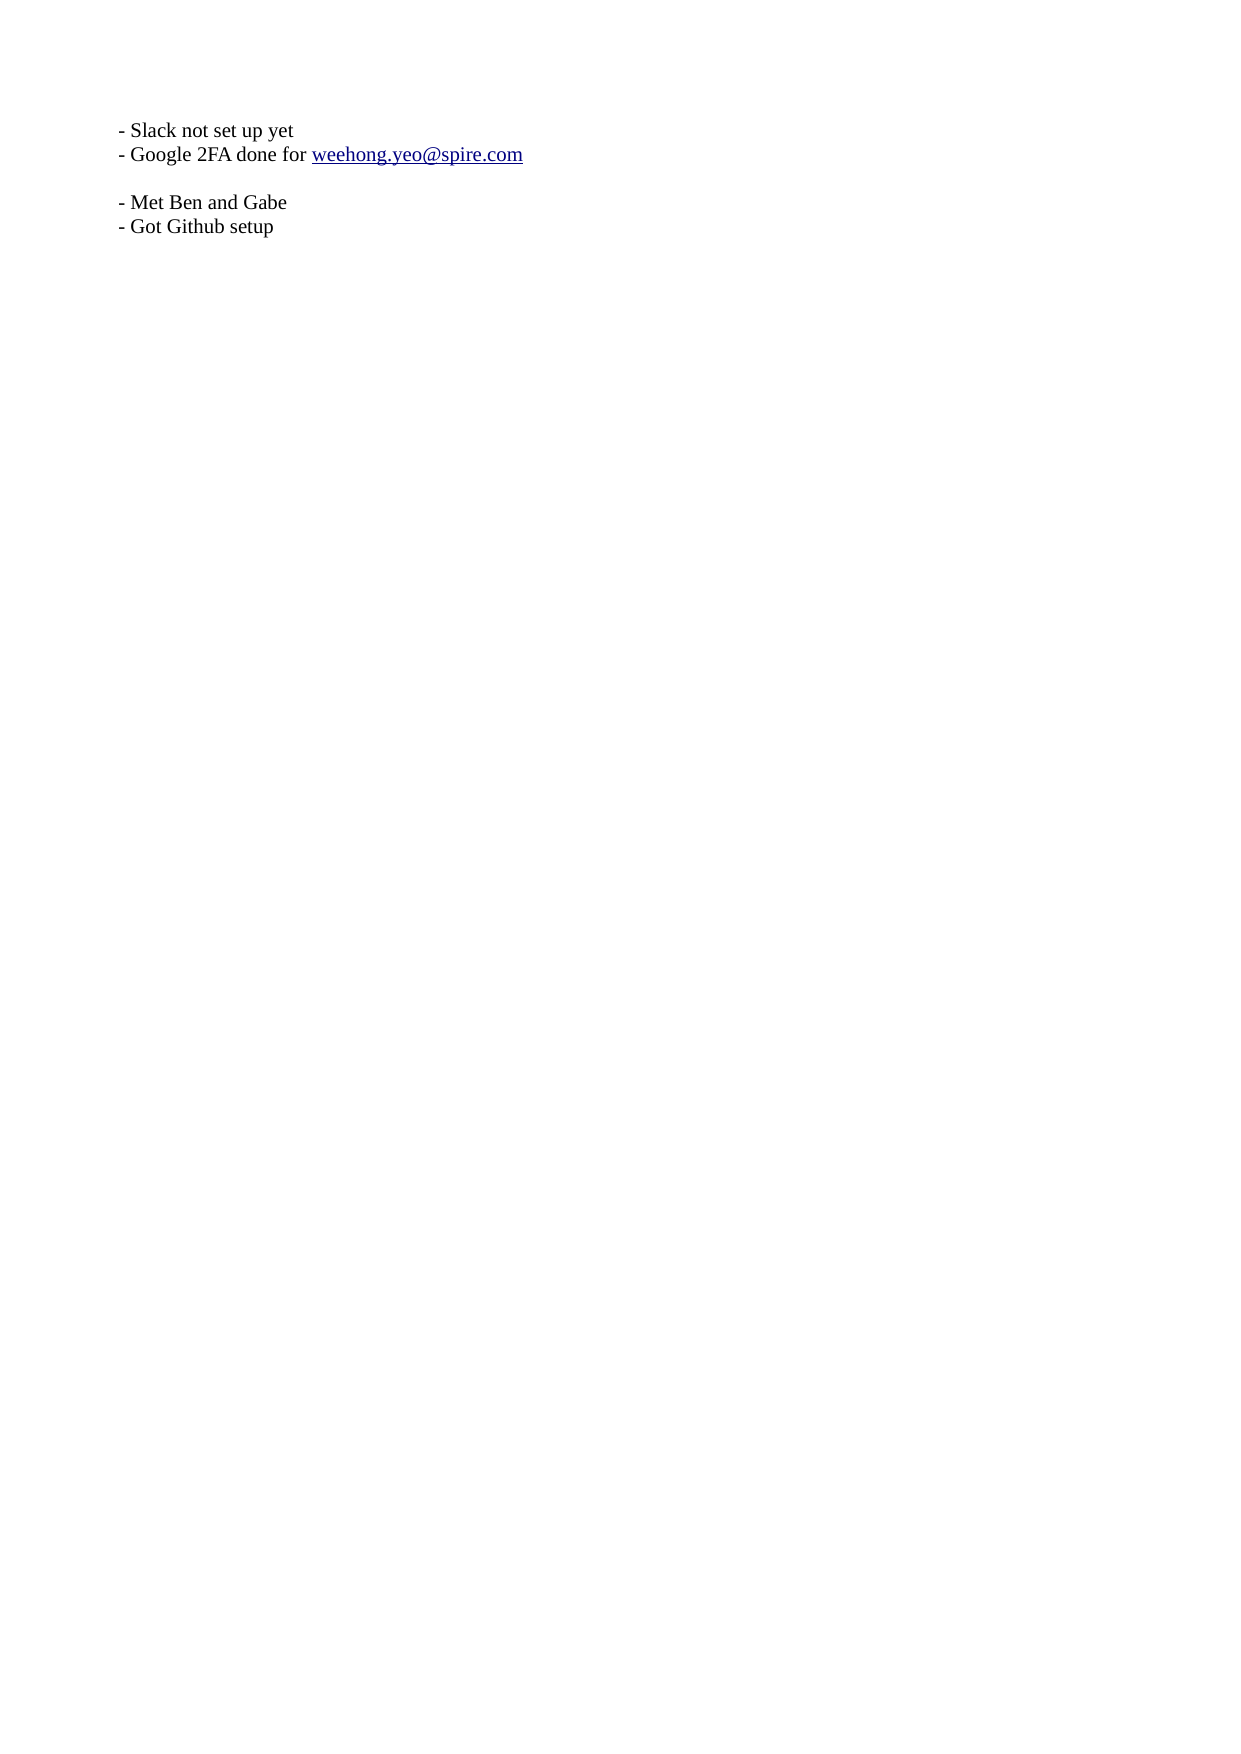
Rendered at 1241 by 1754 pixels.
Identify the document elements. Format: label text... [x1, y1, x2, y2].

text - Got Github setup [118, 214, 1122, 238]
text - Google 2FA done for weehong.yeo@spire.com [118, 142, 1122, 166]
text - Met Ben and Gabe [118, 190, 1122, 214]
text - Slack not set up yet [118, 118, 1122, 142]
